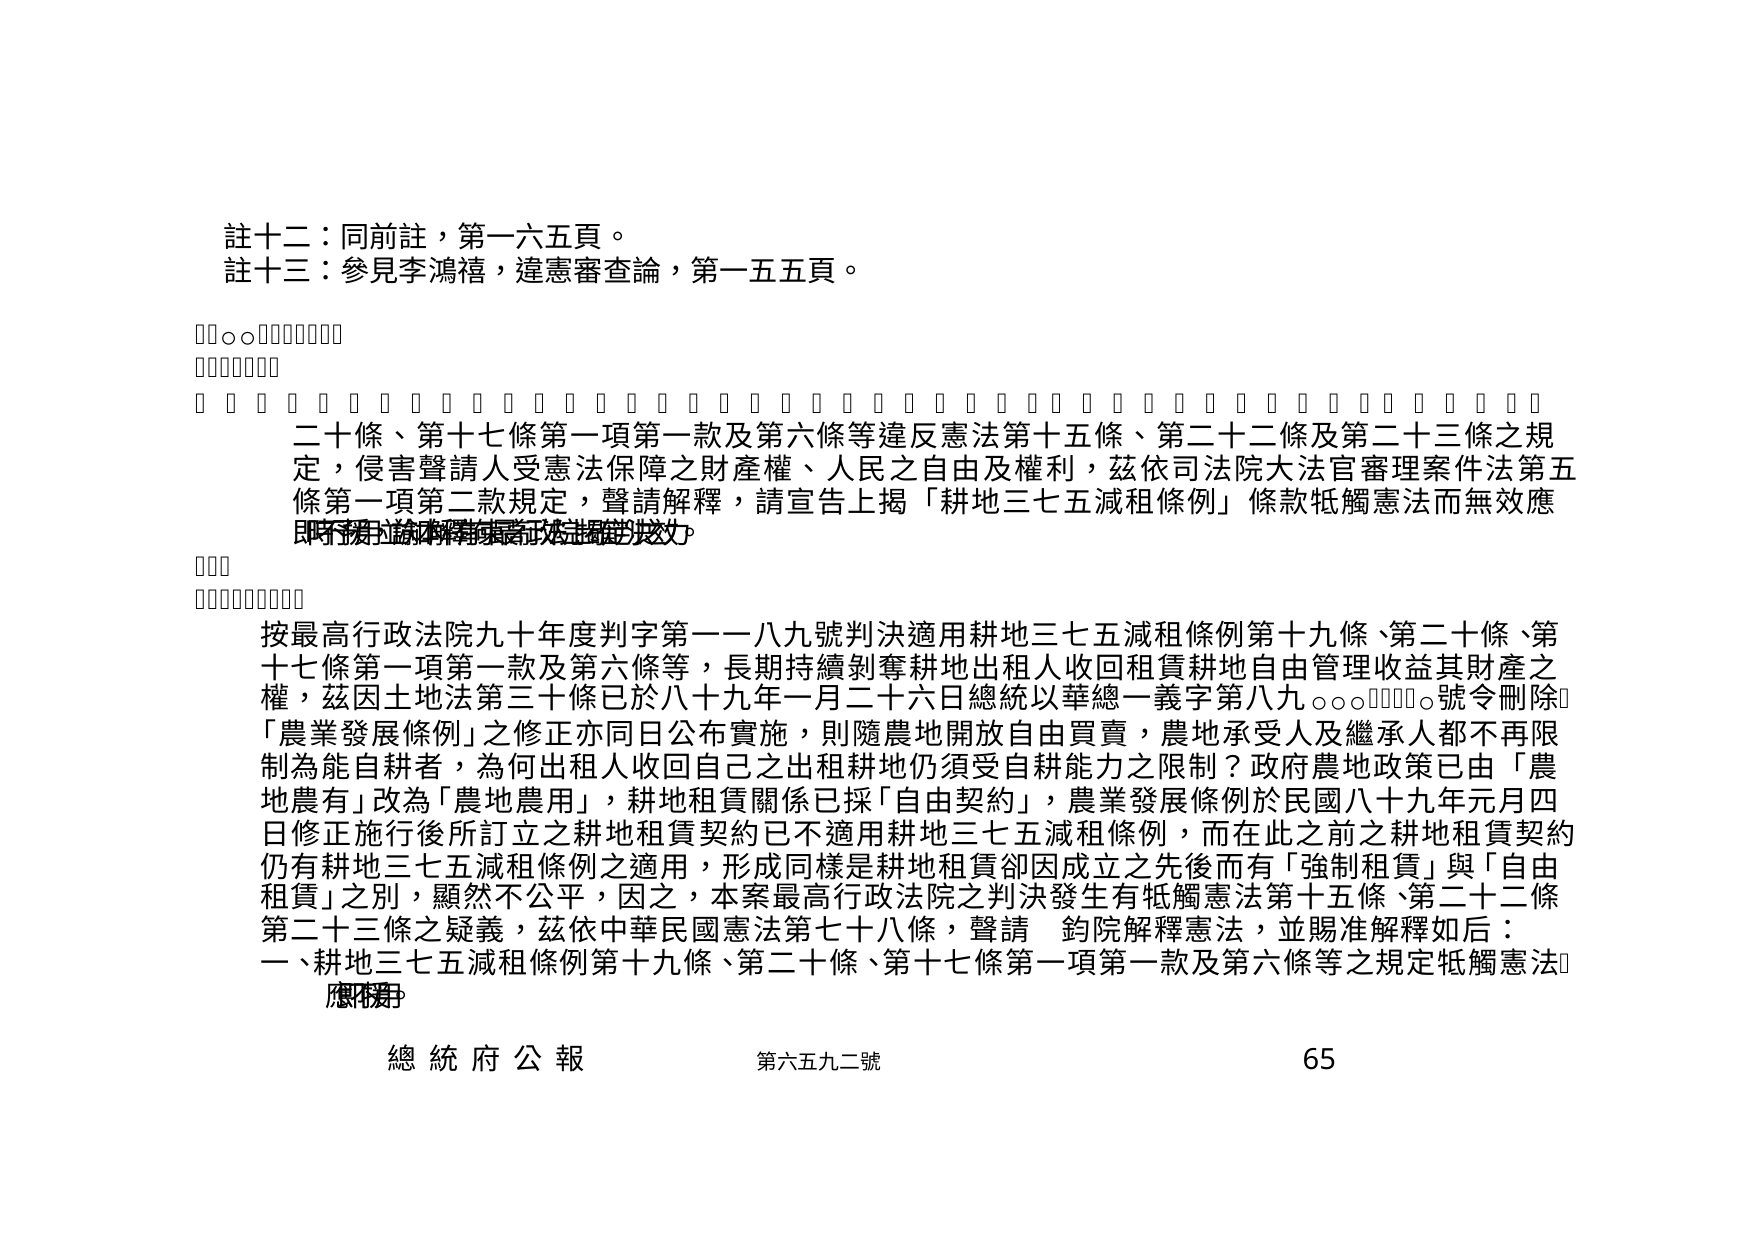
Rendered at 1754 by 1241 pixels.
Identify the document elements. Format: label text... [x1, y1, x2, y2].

text 按最高行政法院九十年度判字第一一八九號判決適用耕地三七五減租條例第十九條、第二十條、第十七條第一項第一款及第六條等，長期持續剝奪耕地出租人收回租賃耕地自由管理收益其財產之權，茲因土地法第三十條已於八十九年一月二十六日總統以華總一義字第八九○○○一七四三○號令刪除，「農業發展條例」之修正亦同日公布實施，則隨農地開放自由買賣，農地承受人及繼承人都不再限制為能自耕者，為何出租人收回自己之出租耕地仍須受自耕能力之限制？政府農地政策已由「農地農有」改為「農地農用」，耕地租賃關係已採「自由契約」，農業發展條例於民國八十九年元月四日修正施行後所訂立之耕地租賃契約已不適用耕地三七五減租條例，而在此之前之耕地租賃契約仍有耕地三七五減租條例之適用，形成同樣是耕地租賃卻因成立之先後而有「強制租賃」與「自由租賃」之別，顯然不公平，因之，本案最高行政法院之判決發生有牴觸憲法第十五條、第二十二條、第二十三條之疑義，茲依中華民國憲法第七十八條，聲請 鈞院解釋憲法，並賜准解釋如后： [260, 619, 1559, 950]
text 註十三：參見李鴻禧，違憲審查論，第一五五頁。 [224, 254, 1559, 288]
text 一、耕地三七五減租條例第十九條、第二十條、第十七條第一項第一款及第六條等之規定牴觸憲法，應即不援用。 [260, 950, 1559, 1016]
text 主旨：為最高行政法院九十年度判字第一一八九號判決所適用之「耕地三七五減租條例」第十九條、第二十條、第十七條第一項第一款及第六條等違反憲法第十五條、第二十二條及第二十三條之規定，侵害聲請人受憲法保障之財產權、人民之自由及權利，茲依司法院大法官審理案件法第五條第一項第二款規定，聲請解釋，請宣告上揭「耕地三七五減租條例」條款牴觸憲法而無效應即時不予援用，並諭知本解釋有拘束最高行政法院上揭確定判決之效力。 [195, 387, 1559, 553]
text 壹、聲請解釋之目的 [195, 586, 1559, 619]
text 受文者：司法院 [195, 354, 1559, 387]
text 說明： [195, 553, 1559, 586]
text 註十二：同前註，第一六五頁。 [224, 221, 1559, 254]
text 抄林○○解釋憲法聲請書 [195, 321, 1559, 354]
